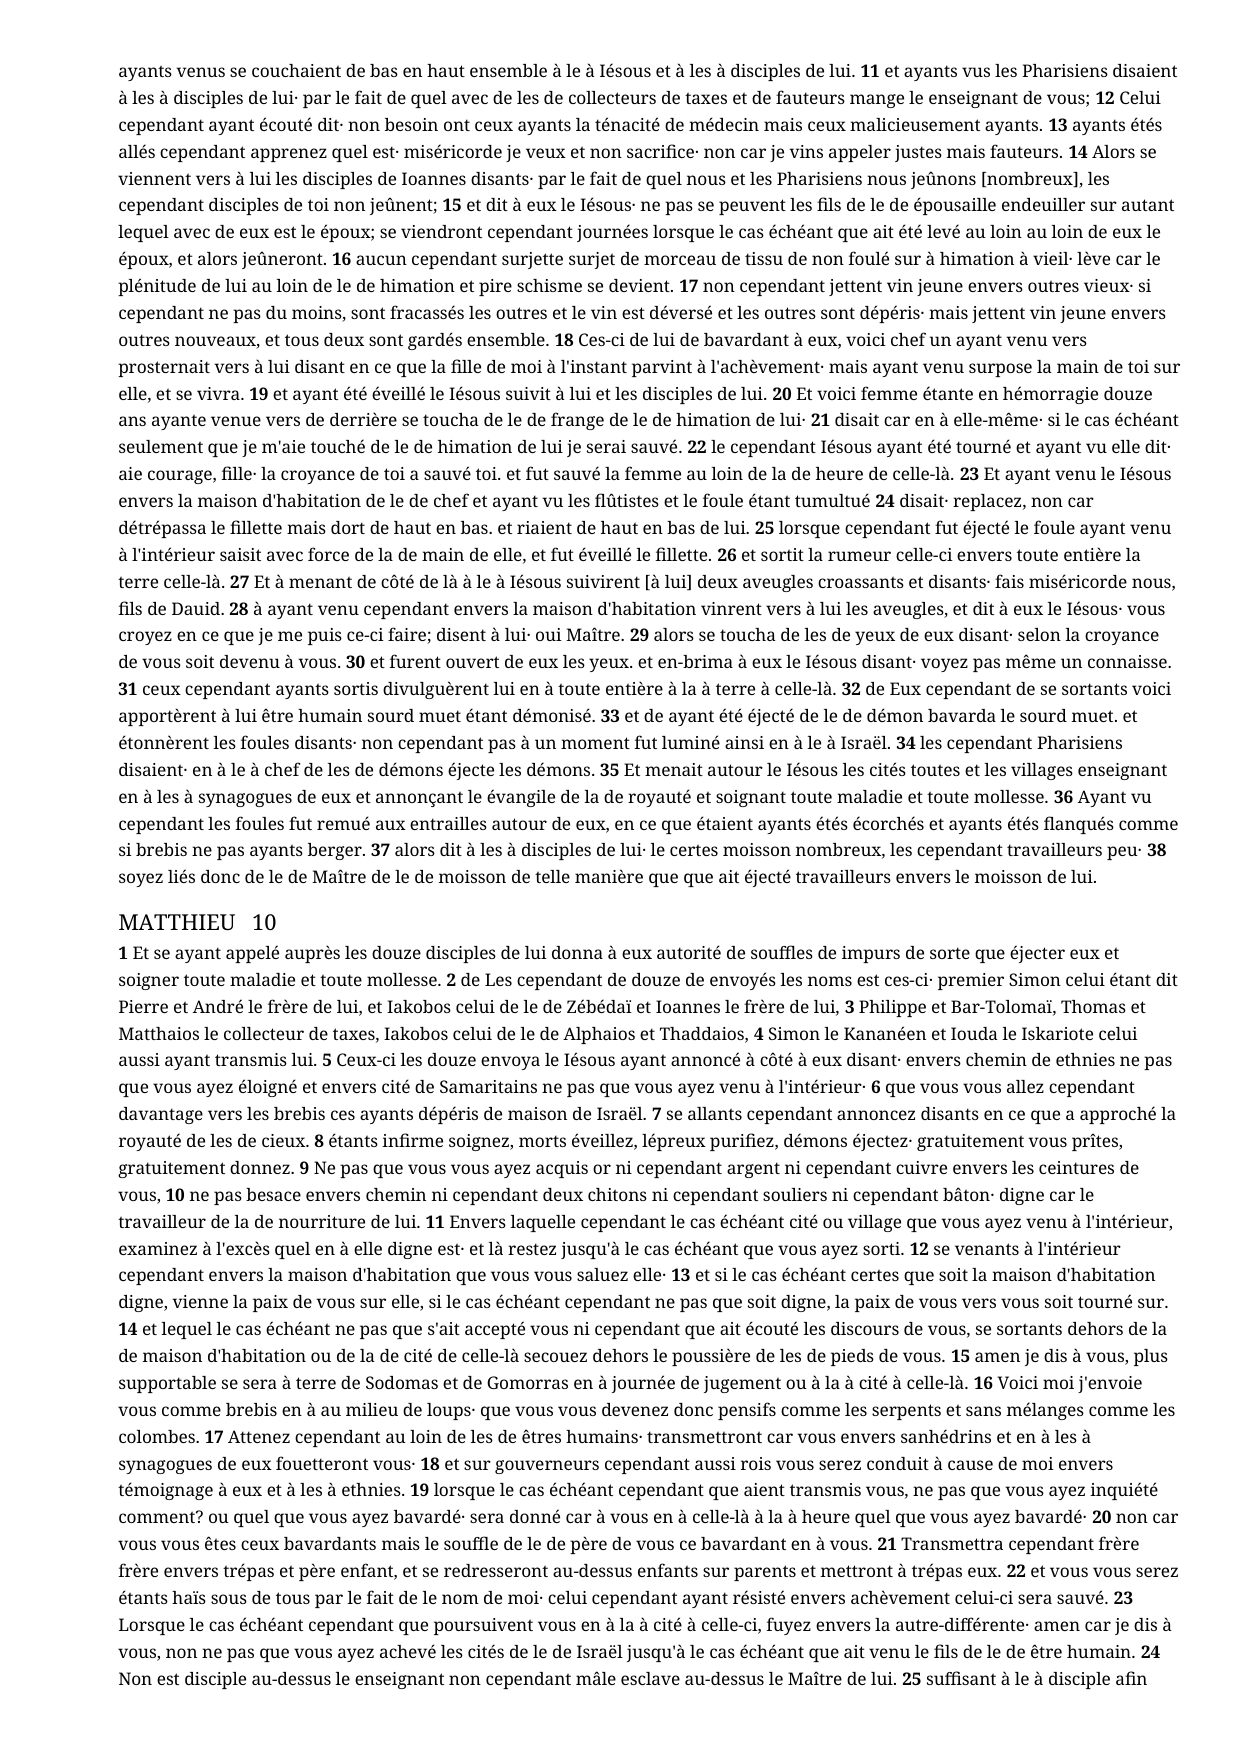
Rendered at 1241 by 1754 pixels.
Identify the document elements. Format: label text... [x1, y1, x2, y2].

text MATTHIEU 10 [118, 907, 1181, 937]
text ayants venus se couchaient de bas en haut ensemble à le à Iésous et à les à disciples de lui. 11 et ayants vus les Pharisiens disaient à les à disciples de lui· par le fait de quel avec de les de collecteurs de taxes et de fauteurs mange le enseignant de vous; 12 Celui cependant ayant écouté dit· non besoin ont ceux ayants la ténacité de médecin mais ceux malicieusement ayants. 13 ayants étés allés cependant apprenez quel est· miséricorde je veux et non sacrifice· non car je vins appeler justes mais fauteurs. 14 Alors se viennent vers à lui les disciples de Ioannes disants· par le fait de quel nous et les Pharisiens nous jeûnons [nombreux], les cependant disciples de toi non jeûnent; 15 et dit à eux le Iésous· ne pas se peuvent les fils de le de épousaille endeuiller sur autant lequel avec de eux est le époux; se viendront cependant journées lorsque le cas échéant que ait été levé au loin au loin de eux le époux, et alors jeûneront. 16 aucun cependant surjette surjet de morceau de tissu de non foulé sur à himation à vieil· lève car le plénitude de lui au loin de le de himation et pire schisme se devient. 17 non cependant jettent vin jeune envers outres vieux· si cependant ne pas du moins, sont fracassés les outres et le vin est déversé et les outres sont dépéris· mais jettent vin jeune envers outres nouveaux, et tous deux sont gardés ensemble. 18 Ces-ci de lui de bavardant à eux, voici chef un ayant venu vers prosternait vers à lui disant en ce que la fille de moi à l'instant parvint à l'achèvement· mais ayant venu surpose la main de toi sur elle, et se vivra. 19 et ayant été éveillé le Iésous suivit à lui et les disciples de lui. 20 Et voici femme étante en hémorragie douze ans ayante venue vers de derrière se toucha de le de frange de le de himation de lui· 21 disait car en à elle-même· si le cas échéant seulement que je m'aie touché de le de himation de lui je serai sauvé. 22 le cependant Iésous ayant été tourné et ayant vu elle dit· aie courage, fille· la croyance de toi a sauvé toi. et fut sauvé la femme au loin de la de heure de celle-là. 23 Et ayant venu le Iésous envers la maison d'habitation de le de chef et ayant vu les flûtistes et le foule étant tumultué 24 disait· replacez, non car détrépassa le fillette mais dort de haut en bas. et riaient de haut en bas de lui. 25 lorsque cependant fut éjecté le foule ayant venu à l'intérieur saisit avec force de la de main de elle, et fut éveillé le fillette. 26 et sortit la rumeur celle-ci envers toute entière la terre celle-là. 27 Et à menant de côté de là à le à Iésous suivirent [à lui] deux aveugles croassants et disants· fais miséricorde nous, fils de Dauid. 28 à ayant venu cependant envers la maison d'habitation vinrent vers à lui les aveugles, et dit à eux le Iésous· vous croyez en ce que je me puis ce-ci faire; disent à lui· oui Maître. 29 alors se toucha de les de yeux de eux disant· selon la croyance de vous soit devenu à vous. 30 et furent ouvert de eux les yeux. et en-brima à eux le Iésous disant· voyez pas même un connaisse. 31 ceux cependant ayants sortis divulguèrent lui en à toute entière à la à terre à celle-là. 32 de Eux cependant de se sortants voici apportèrent à lui être humain sourd muet étant démonisé. 33 et de ayant été éjecté de le de démon bavarda le sourd muet. et étonnèrent les foules disants· non cependant pas à un moment fut luminé ainsi en à le à Israël. 34 les cependant Pharisiens disaient· en à le à chef de les de démons éjecte les démons. 35 Et menait autour le Iésous les cités toutes et les villages enseignant en à les à synagogues de eux et annonçant le évangile de la de royauté et soignant toute maladie et toute mollesse. 36 Ayant vu cependant les foules fut remué aux entrailles autour de eux, en ce que étaient ayants étés écorchés et ayants étés flanqués comme si brebis ne pas ayants berger. 37 alors dit à les à disciples de lui· le certes moisson nombreux, les cependant travailleurs peu· 38 soyez liés donc de le de Maître de le de moisson de telle manière que que ait éjecté travailleurs envers le moisson de lui. [118, 59, 1181, 889]
text 1 Et se ayant appelé auprès les douze disciples de lui donna à eux autorité de souffles de impurs de sorte que éjecter eux et soigner toute maladie et toute mollesse. 2 de Les cependant de douze de envoyés les noms est ces-ci· premier Simon celui étant dit Pierre et André le frère de lui, et Iakobos celui de le de Zébédaï et Ioannes le frère de lui, 3 Philippe et Bar-Tolomaï, Thomas et Matthaios le collecteur de taxes, Iakobos celui de le de Alphaios et Thaddaios, 4 Simon le Kananéen et Iouda le Iskariote celui aussi ayant transmis lui. 5 Ceux-ci les douze envoya le Iésous ayant annoncé à côté à eux disant· envers chemin de ethnies ne pas que vous ayez éloigné et envers cité de Samaritains ne pas que vous ayez venu à l'intérieur· 6 que vous vous allez cependant davantage vers les brebis ces ayants dépéris de maison de Israël. 7 se allants cependant annoncez disants en ce que a approché la royauté de les de cieux. 8 étants infirme soignez, morts éveillez, lépreux purifiez, démons éjectez· gratuitement vous prîtes, gratuitement donnez. 9 Ne pas que vous vous ayez acquis or ni cependant argent ni cependant cuivre envers les ceintures de vous, 10 ne pas besace envers chemin ni cependant deux chitons ni cependant souliers ni cependant bâton· digne car le travailleur de la de nourriture de lui. 11 Envers laquelle cependant le cas échéant cité ou village que vous ayez venu à l'intérieur, examinez à l'excès quel en à elle digne est· et là restez jusqu'à le cas échéant que vous ayez sorti. 12 se venants à l'intérieur cependant envers la maison d'habitation que vous vous saluez elle· 13 et si le cas échéant certes que soit la maison d'habitation digne, vienne la paix de vous sur elle, si le cas échéant cependant ne pas que soit digne, la paix de vous vers vous soit tourné sur. 14 et lequel le cas échéant ne pas que s'ait accepté vous ni cependant que ait écouté les discours de vous, se sortants dehors de la de maison d'habitation ou de la de cité de celle-là secouez dehors le poussière de les de pieds de vous. 15 amen je dis à vous, plus supportable se sera à terre de Sodomas et de Gomorras en à journée de jugement ou à la à cité à celle-là. 16 Voici moi j'envoie vous comme brebis en à au milieu de loups· que vous vous devenez donc pensifs comme les serpents et sans mélanges comme les colombes. 17 Attenez cependant au loin de les de êtres humains· transmettront car vous envers sanhédrins et en à les à synagogues de eux fouetteront vous· 18 et sur gouverneurs cependant aussi rois vous serez conduit à cause de moi envers témoignage à eux et à les à ethnies. 19 lorsque le cas échéant cependant que aient transmis vous, ne pas que vous ayez inquiété comment? ou quel que vous ayez bavardé· sera donné car à vous en à celle-là à la à heure quel que vous ayez bavardé· 20 non car vous vous êtes ceux bavardants mais le souffle de le de père de vous ce bavardant en à vous. 21 Transmettra cependant frère frère envers trépas et père enfant, et se redresseront au-dessus enfants sur parents et mettront à trépas eux. 22 et vous vous serez étants haïs sous de tous par le fait de le nom de moi· celui cependant ayant résisté envers achèvement celui-ci sera sauvé. 23 Lorsque le cas échéant cependant que poursuivent vous en à la à cité à celle-ci, fuyez envers la autre-différente· amen car je dis à vous, non ne pas que vous ayez achevé les cités de le de Israël jusqu'à le cas échéant que ait venu le fils de le de être humain. 24 Non est disciple au-dessus le enseignant non cependant mâle esclave au-dessus le Maître de lui. 25 suffisant à le à disciple afin [118, 941, 1181, 1690]
